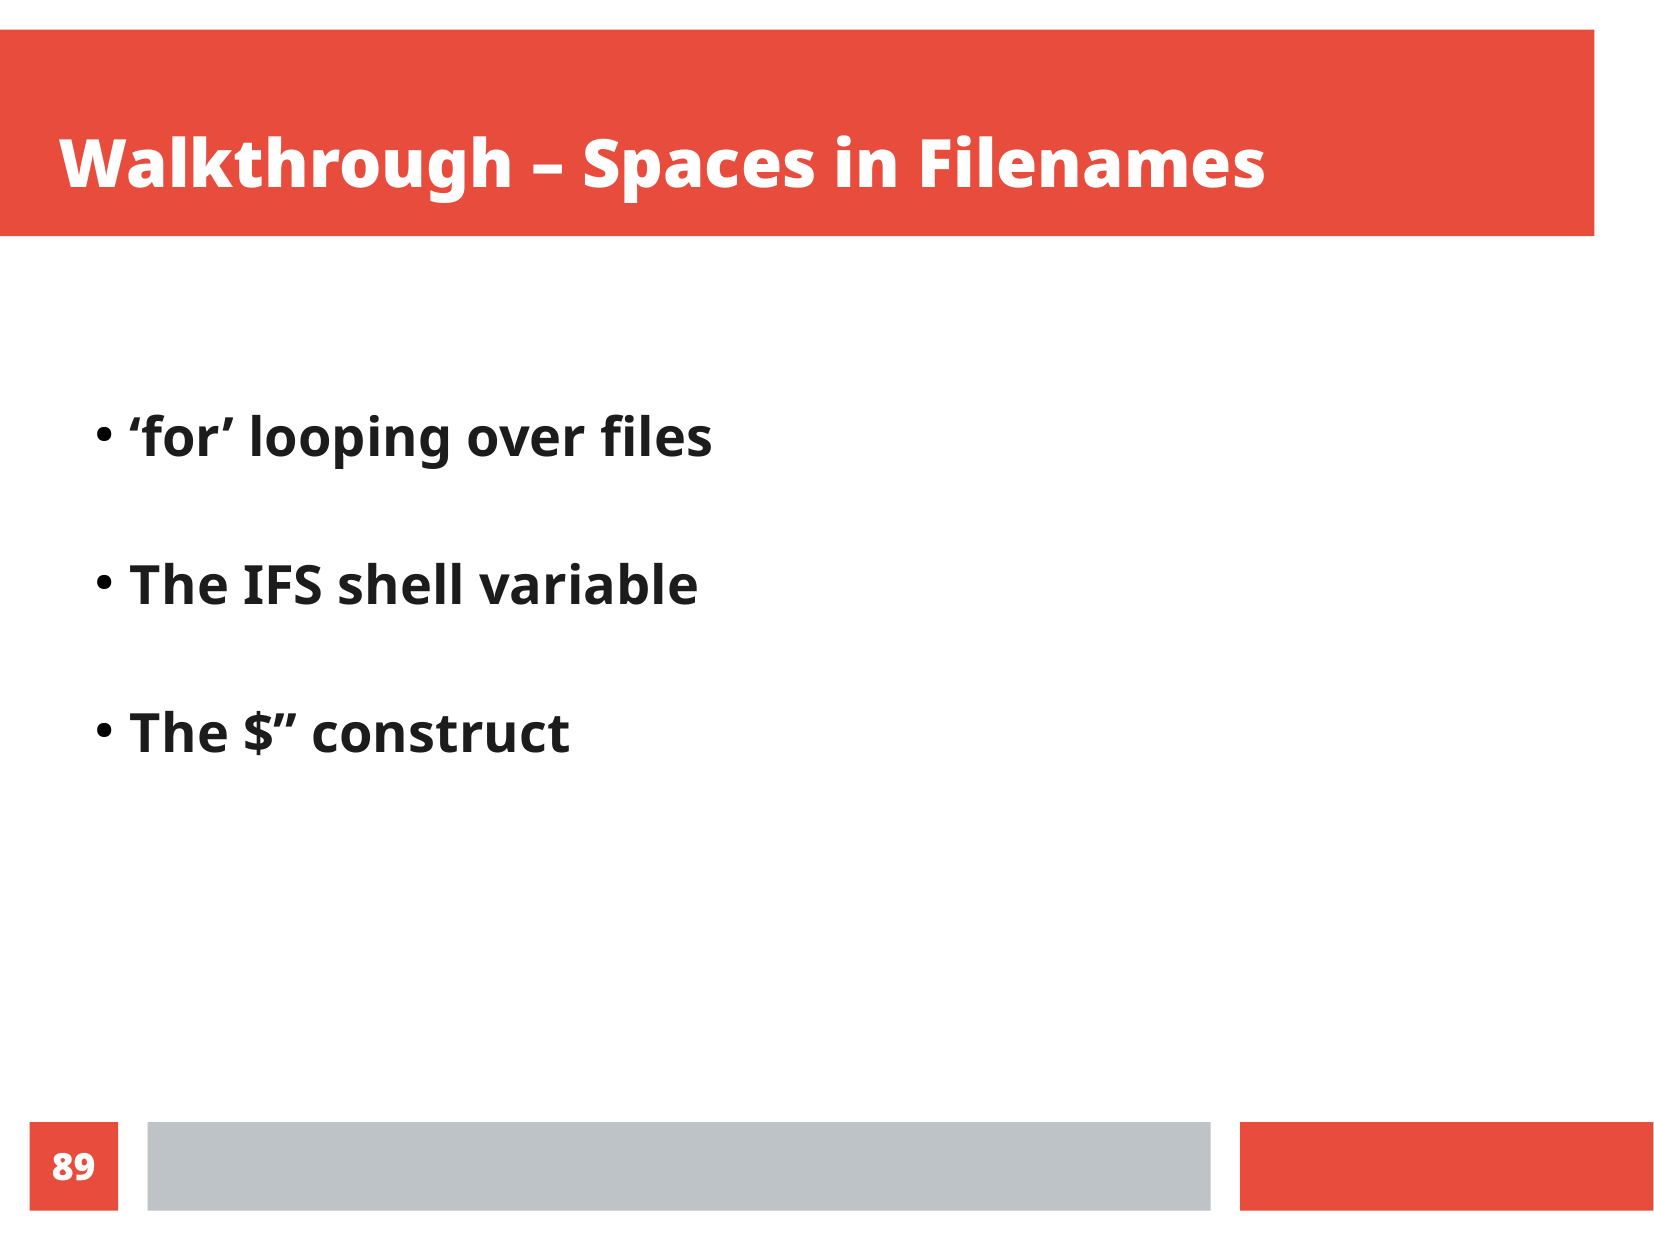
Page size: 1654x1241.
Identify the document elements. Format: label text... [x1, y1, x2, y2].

subtitle ‘for’ looping over files The IFS shell variable The $’’ construct [59, 324, 1565, 1093]
title Walkthrough – Spaces in Filenames [59, 59, 1595, 207]
